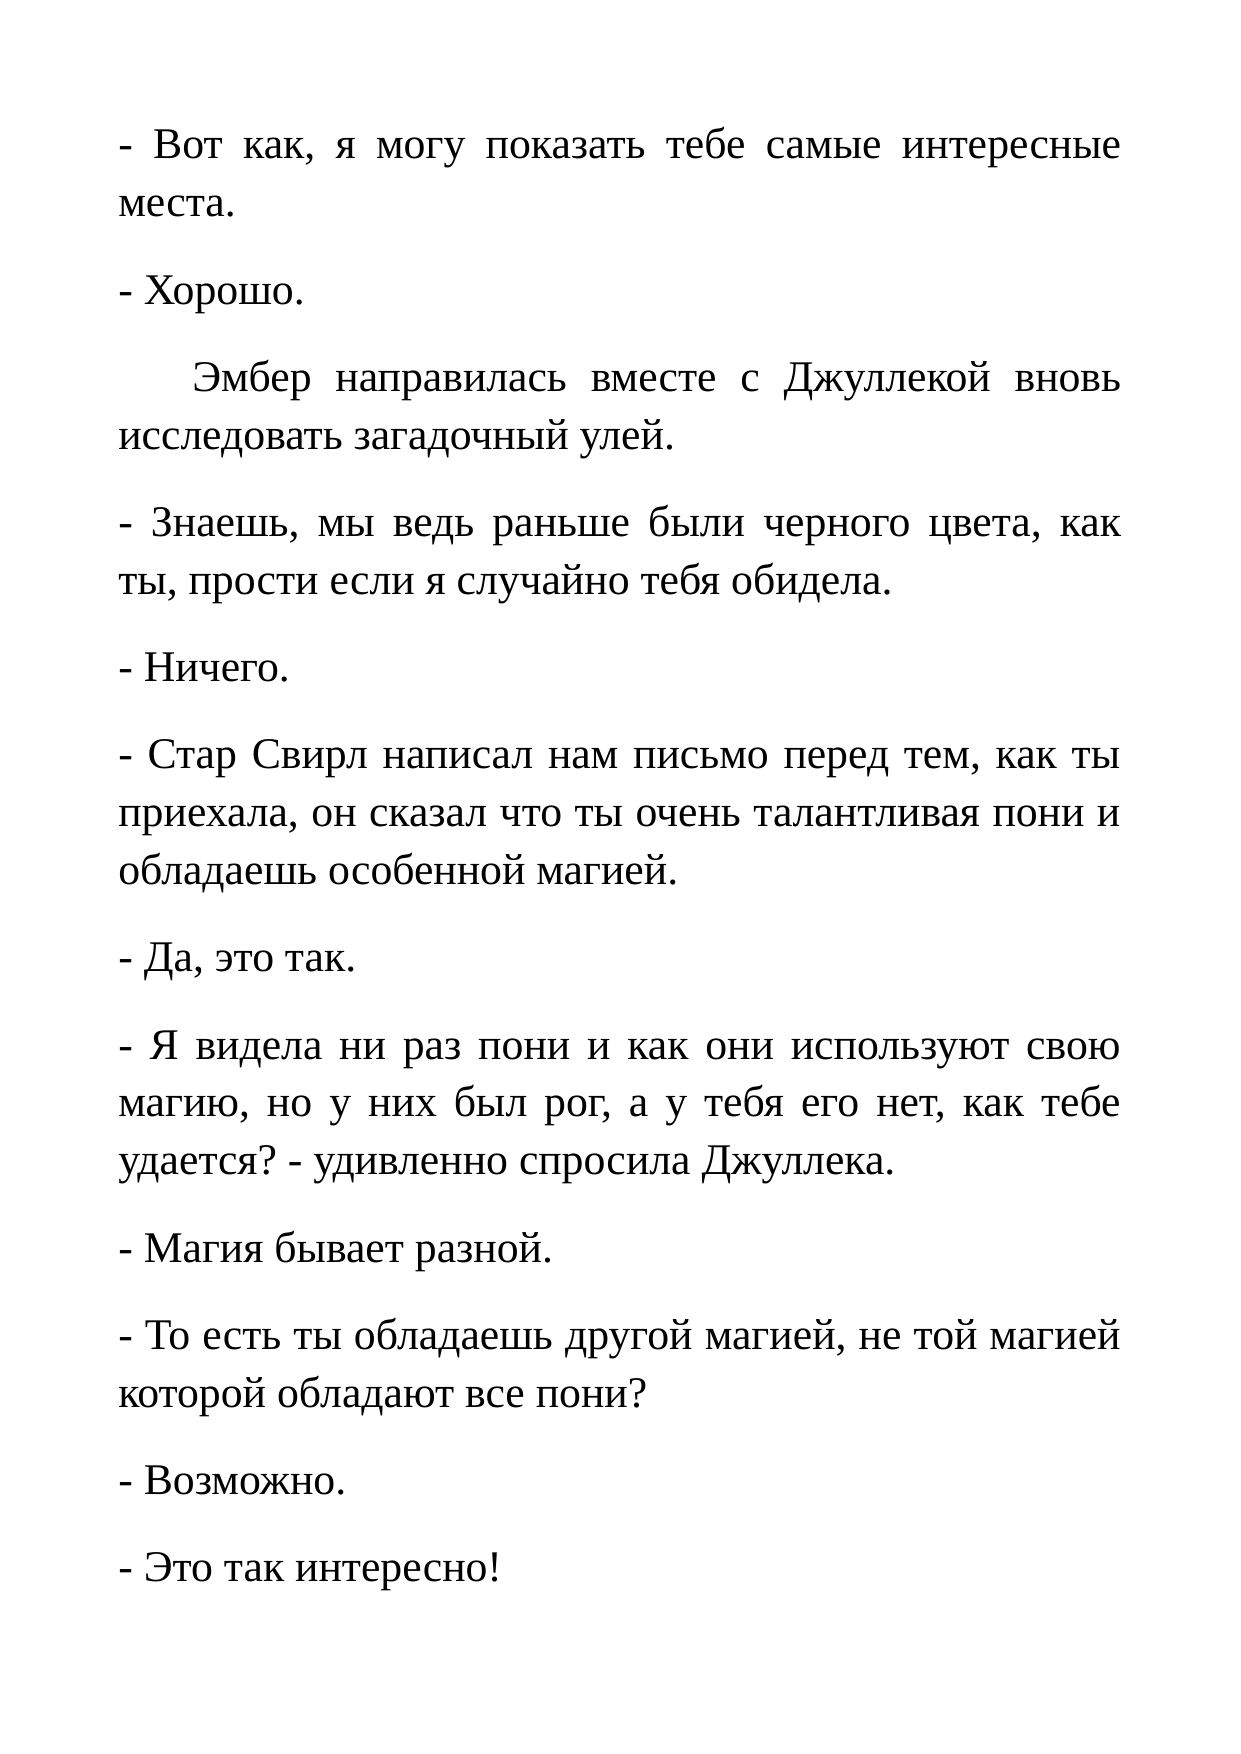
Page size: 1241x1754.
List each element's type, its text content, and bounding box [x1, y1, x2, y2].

text - Вот как, я могу показать тебе самые интересные места. [118, 118, 1122, 226]
text - Магия бывает разной. [118, 1221, 1122, 1271]
text - Ничего. [118, 641, 1122, 691]
text - Стар Свирл написал нам письмо перед тем, как ты приехала, он сказал что ты очень талантливая пони и обладаешь особенной магией. [118, 728, 1122, 894]
text - То есть ты обладаешь другой магией, не той магией которой обладают все пони? [118, 1308, 1122, 1417]
text Эмбер направилась вместе с Джуллекой вновь исследовать загадочный улей. [118, 351, 1122, 459]
text - Это так интересно! [118, 1541, 1122, 1591]
text - Хорошо. [118, 263, 1122, 313]
text - Да, это так. [118, 931, 1122, 981]
text - Я видела ни раз пони и как они используют свою магию, но у них был рог, а у тебя его нет, как тебе удается? - удивленно спросила Джуллека. [118, 1018, 1122, 1184]
text - Возможно. [118, 1453, 1122, 1504]
text - Знаешь, мы ведь раньше были черного цвета, как ты, прости если я случайно тебя обидела. [118, 496, 1122, 604]
